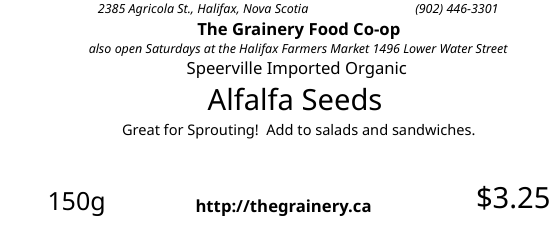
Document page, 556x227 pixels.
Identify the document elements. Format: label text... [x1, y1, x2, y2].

table_cell 150g [47, 175, 151, 217]
table_cell http://thegrainery.ca [151, 175, 415, 217]
table_cell Speerville Imported Organic Alfalfa Seeds Great for Sprouting! Add to salads and sandwiches. [47, 57, 550, 175]
table_header 2385 Agricola St., Halifax, Nova Scotia (902) 446-3301 The Grainery Food Co-op also open Saturdays at the Halifax Farmers Market 1496 Lower Water Street [47, 0, 550, 57]
table_cell $3.25 [415, 175, 550, 217]
